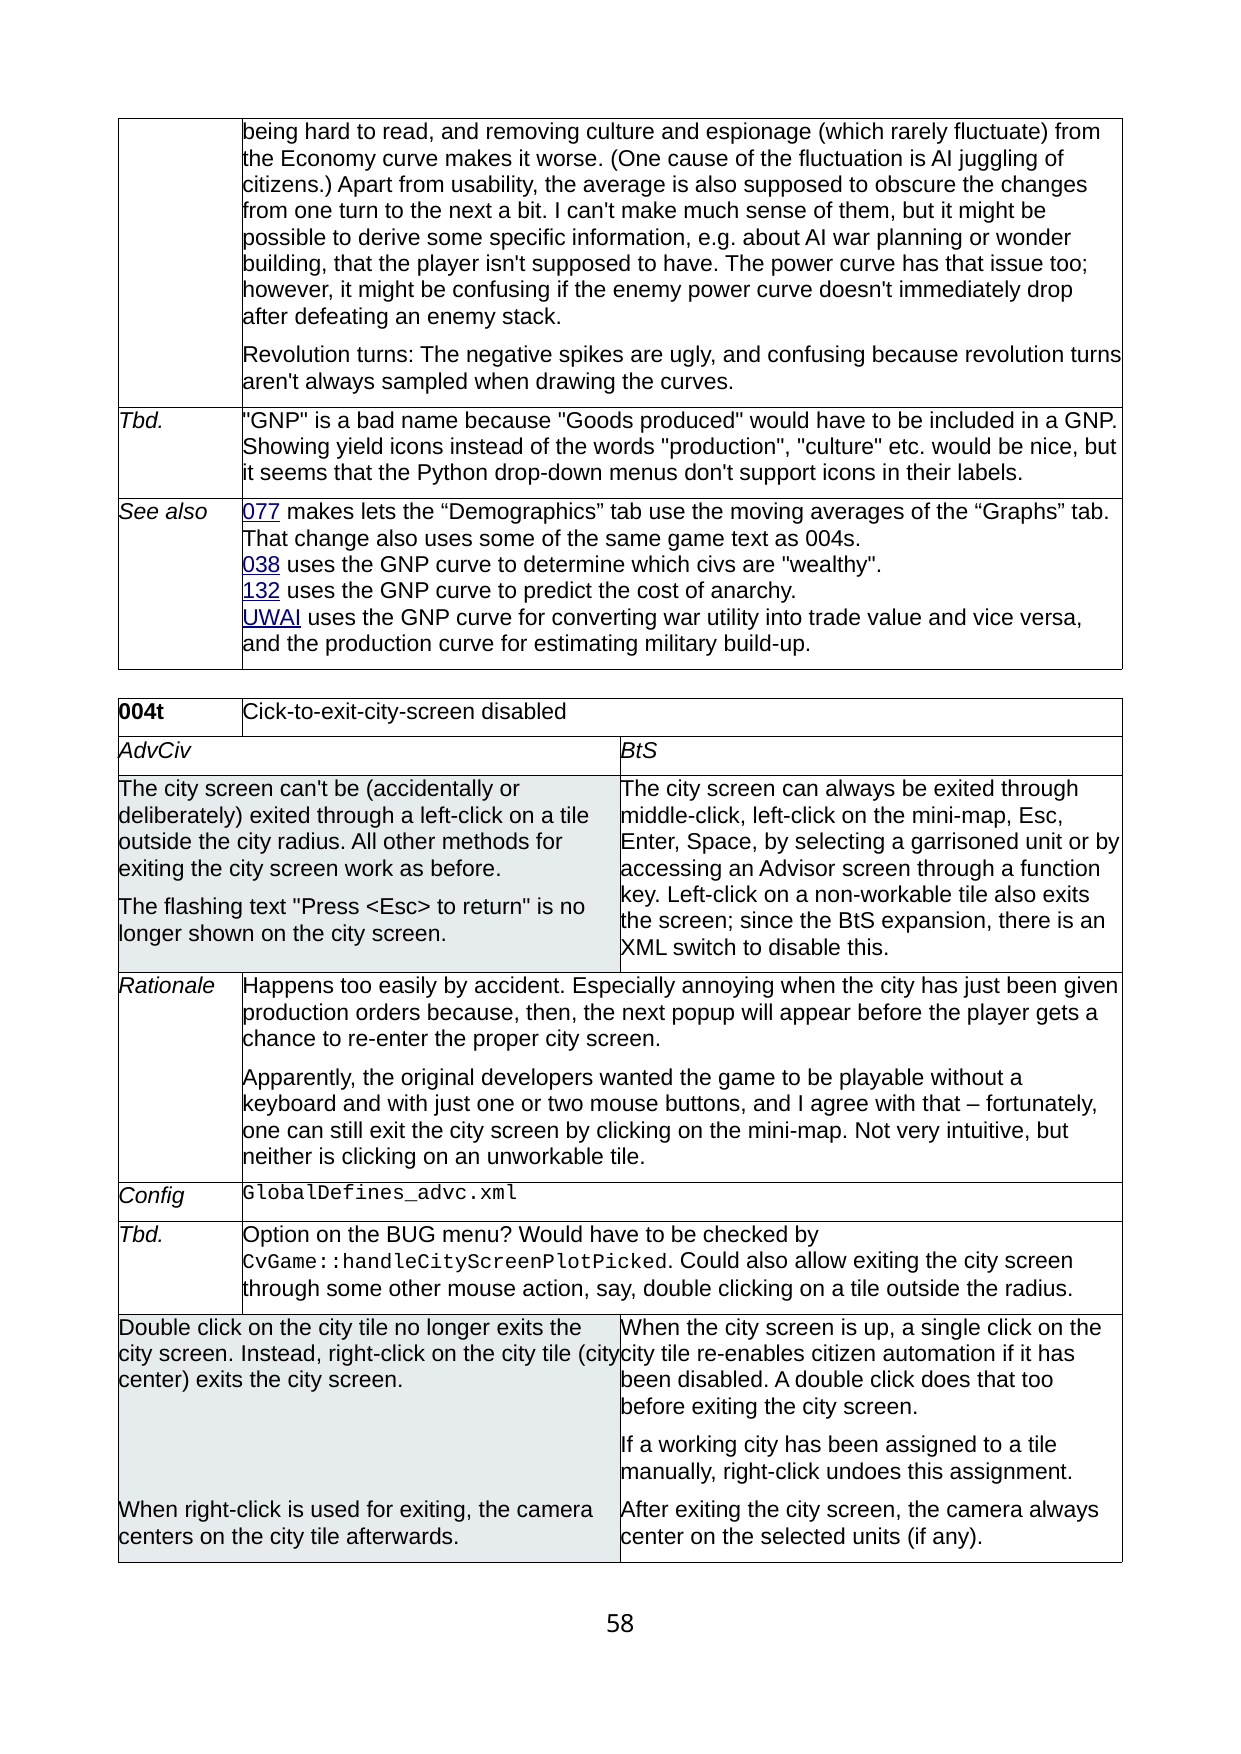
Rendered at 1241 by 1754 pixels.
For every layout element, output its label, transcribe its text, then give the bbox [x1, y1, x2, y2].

table_cell The city screen can always be exited through middle-click, left-click on the mini-map, Esc, Enter, Space, by selecting a garrisoned unit or by accessing an Advisor screen through a function key. Left-click on a non-workable tile also exits the screen; since the BtS expansion, there is an XML switch to disable this. [621, 776, 1122, 972]
table_cell Tbd. [119, 1222, 242, 1313]
table_cell Happens too easily by accident. Especially annoying when the city has just been given production orders because, then, the next popup will appear before the player gets a chance to re-enter the proper city screen. Apparently, the original developers wanted the game to be playable without a keyboard and with just one or two mouse buttons, and I agree with that – fortunately, one can still exit the city screen by clicking on the mini-map. Not very intuitive, but neither is clicking on an unworkable tile. [243, 973, 1122, 1182]
table_cell "GNP" is a bad name because "Goods produced" would have to be included in a GNP. Showing yield icons instead of the words "production", "culture" etc. would be nice, but it seems that the Python drop-down menus don't support icons in their labels. [243, 408, 1122, 498]
table_cell 077 makes lets the “Demographics” tab use the moving averages of the “Graphs” tab. That change also uses some of the same game text as 004s. 038 uses the GNP curve to determine which civs are "wealthy". 132 uses the GNP curve to predict the cost of anarchy. UWAI uses the GNP curve for converting war utility into trade value and vice versa, and the production curve for estimating military build-up. [243, 499, 1122, 669]
table_cell being hard to read, and removing culture and espionage (which rarely fluctuate) from the Economy curve makes it worse. (One cause of the fluctuation is AI juggling of citizens.) Apart from usability, the average is also supposed to obscure the changes from one turn to the next a bit. I can't make much sense of them, but it might be possible to derive some specific information, e.g. about AI war planning or wonder building, that the player isn't supposed to have. The power curve has that issue too; however, it might be confusing if the enemy power curve doesn't immediately drop after defeating an enemy stack. Revolution turns: The negative spikes are ugly, and confusing because revolution turns aren't always sampled when drawing the curves. [243, 119, 1122, 407]
table_cell Rationale [119, 973, 242, 1182]
table_cell The city screen can't be (accidentally or deliberately) exited through a left-click on a tile outside the city radius. All other methods for exiting the city screen work as before. The flashing text "Press <Esc> to return" is no longer shown on the city screen. [119, 776, 620, 972]
table_cell [119, 119, 242, 407]
table_cell BtS [621, 737, 1122, 775]
table_cell When the city screen is up, a single click on the city tile re-enables citizen automation if it has been disabled. A double click does that too before exiting the city screen. If a working city has been assigned to a tile manually, right-click undoes this assignment. After exiting the city screen, the camera always center on the selected units (if any). [621, 1315, 1122, 1562]
table_cell Option on the BUG menu? Would have to be checked by CvGame::handleCityScreenPlotPicked. Could also allow exiting the city screen through some other mouse action, say, double clicking on a tile outside the radius. [243, 1222, 1122, 1313]
table_header Cick-to-exit-city-screen disabled [243, 699, 1122, 736]
table_cell Tbd. [119, 408, 242, 498]
table_cell See also [119, 499, 242, 669]
table_cell AdvCiv [119, 737, 620, 775]
table_cell GlobalDefines_advc.xml [243, 1183, 1122, 1221]
table_header 004t [119, 699, 242, 736]
table_cell Double click on the city tile no longer exits the city screen. Instead, right-click on the city tile (city center) exits the city screen. When right-click is used for exiting, the camera centers on the city tile afterwards. [119, 1315, 620, 1562]
table_cell Config [119, 1183, 242, 1221]
